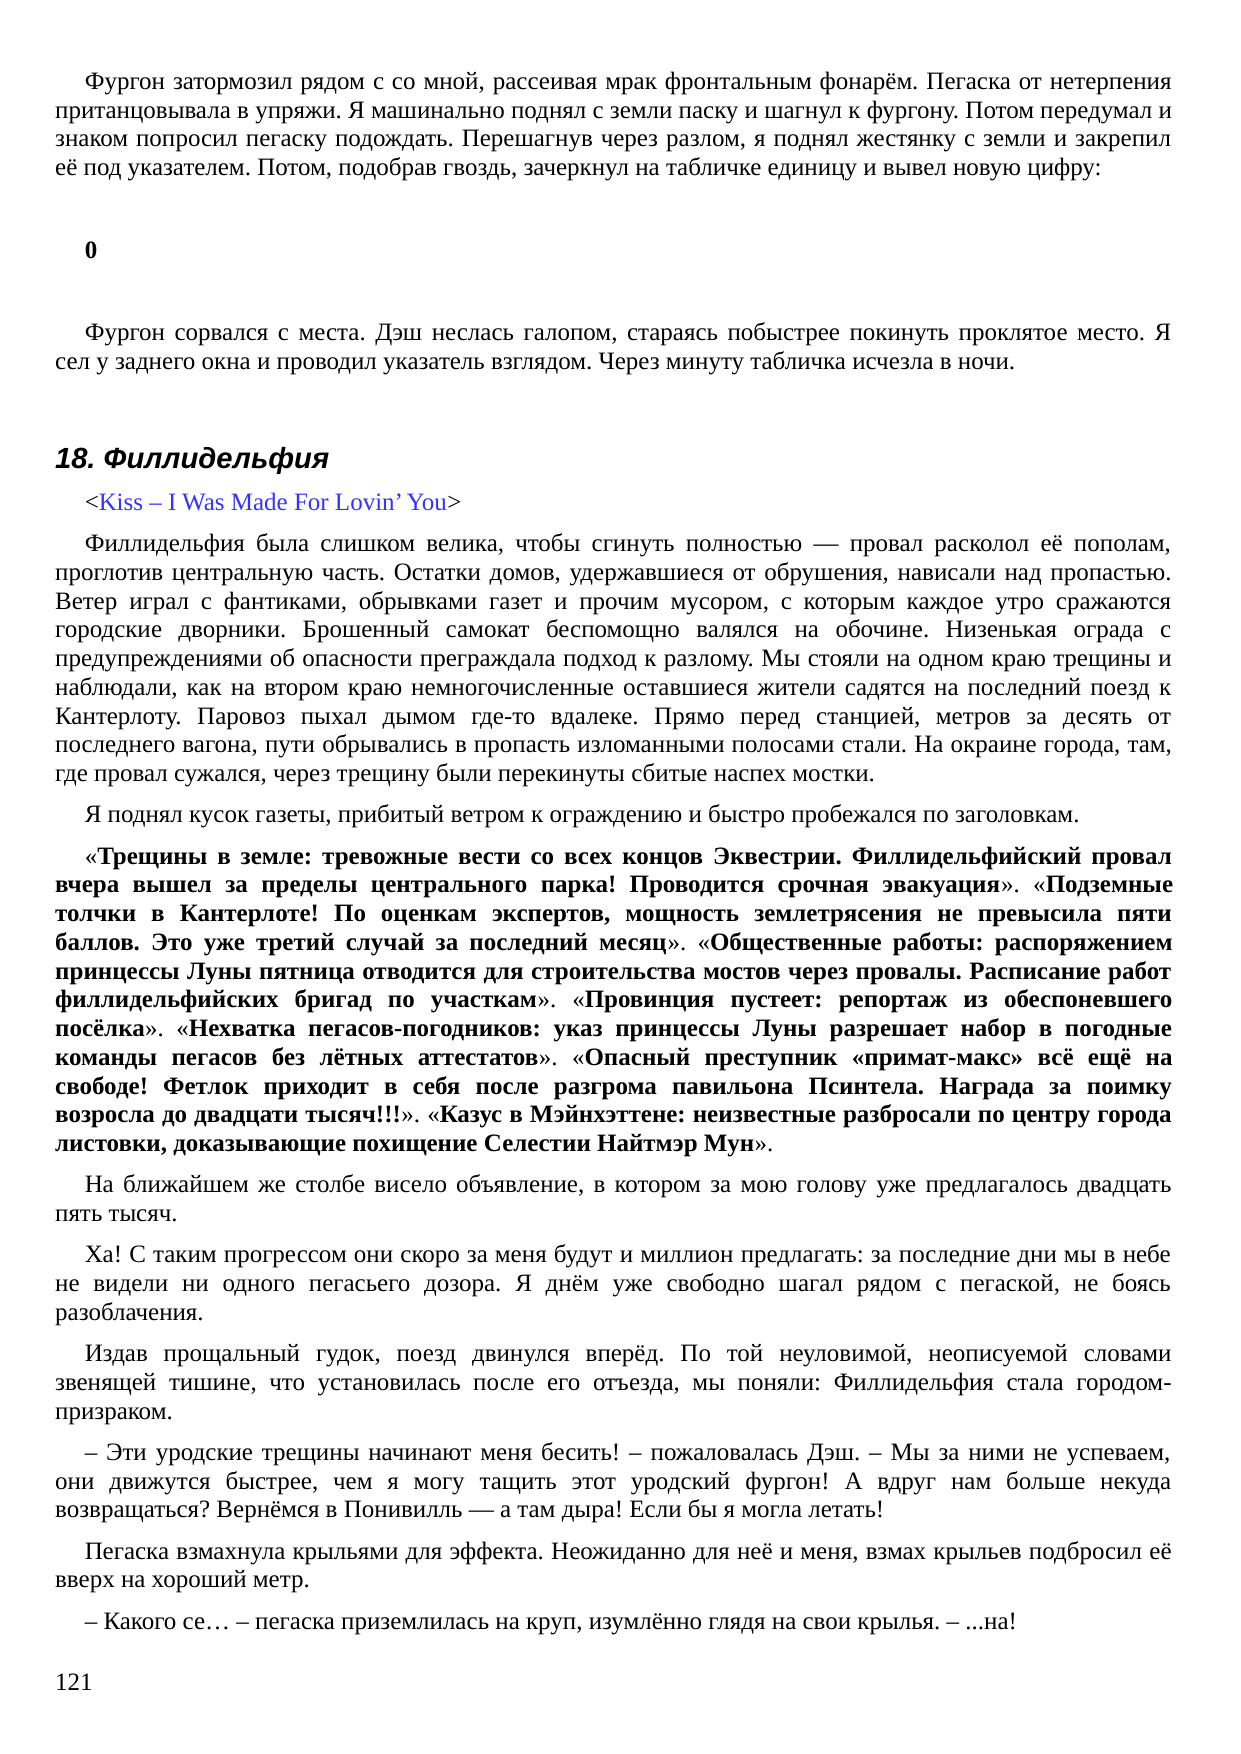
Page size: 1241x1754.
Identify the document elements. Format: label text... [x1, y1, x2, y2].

text – Какого се… – пегаска приземлилась на круп, изумлённо глядя на свои крылья. – ...на! [55, 1606, 1173, 1634]
text «Трещины в земле: тревожные вести со всех концов Эквестрии. Филлидельфийский провал вчера вышел за пределы центрального парка! Проводится срочная эвакуация». «Подземные толчки в Кантерлоте! По оценкам экспертов, мощность землетрясения не превысила пяти баллов. Это уже третий случай за последний месяц». «Общественные работы: распоряжением принцессы Луны пятница отводится для строительства мостов через провалы. Расписание работ филлидельфийских бригад по участкам». «Провинция пустеет: репортаж из обеспоневшего посёлка». «Нехватка пегасов-погодников: указ принцессы Луны разрешает набор в погодные команды пегасов без лётных аттестатов». «Опасный преступник «примат-макс» всё ещё на свободе! Фетлок приходит в себя после разгрома павильона Псинтела. Награда за поимку возросла до двадцати тысяч!!!». «Казус в Мэйнхэттене: неизвестные разбросали по центру города листовки, доказывающие похищение Селестии Найтмэр Мун». [55, 841, 1173, 1157]
text Пегаска взмахнула крыльями для эффекта. Неожиданно для неё и меня, взмах крыльев подбросил её вверх на хороший метр. [55, 1536, 1173, 1593]
text На ближайшем же столбе висело объявление, в котором за мою голову уже предлагалось двадцать пять тысяч. [55, 1169, 1173, 1227]
text – Эти уродские трещины начинают меня бесить! – пожаловалась Дэш. – Мы за ними не успеваем, они движутся быстрее, чем я могу тащить этот уродский фургон! А вдруг нам больше некуда возвращаться? Вернёмся в Понивилль — а там дыра! Если бы я могла летать! [55, 1437, 1173, 1523]
text Фургон сорвался с места. Дэш неслась галопом, стараясь побыстрее покинуть проклятое место. Я сел у заднего окна и проводил указатель взглядом. Через минуту табличка исчезла в ночи. [55, 317, 1173, 375]
text Фургон затормозил рядом с со мной, рассеивая мрак фронтальным фонарём. Пегаска от нетерпения пританцовывала в упряжи. Я машинально поднял с земли паску и шагнул к фургону. Потом передумал и знаком попросил пегаску подождать. Перешагнув через разлом, я поднял жестянку с земли и закрепил её под указателем. Потом, подобрав гвоздь, зачеркнул на табличке единицу и вывел новую цифру: [55, 66, 1173, 181]
text <Kiss – I Was Made For Lovin’ You> [55, 487, 1173, 516]
text Филлидельфия была слишком велика, чтобы сгинуть полностью — провал расколол её пополам, проглотив центральную часть. Остатки домов, удержавшиеся от обрушения, нависали над пропастью. Ветер играл с фантиками, обрывками газет и прочим мусором, с которым каждое утро сражаются городские дворники. Брошенный самокат беспомощно валялся на обочине. Низенькая ограда с предупреждениями об опасности преграждала подход к разлому. Мы стояли на одном краю трещины и наблюдали, как на втором краю немногочисленные оставшиеся жители садятся на последний поезд к Кантерлоту. Паровоз пыхал дымом где-то вдалеке. Прямо перед станцией, метров за десять от последнего вагона, пути обрывались в пропасть изломанными полосами стали. На окраине города, там, где провал сужался, через трещину были перекинуты сбитые наспех мостки. [55, 528, 1173, 787]
text Издав прощальный гудок, поезд двинулся вперёд. По той неуловимой, неописуемой словами звенящей тишине, что установилась после его отъезда, мы поняли: Филлидельфия стала городом-призраком. [55, 1338, 1173, 1424]
subtitle 18. Филлидельфия [55, 441, 1173, 474]
text Ха! С таким прогрессом они скоро за меня будут и миллион предлагать: за последние дни мы в небе не видели ни одного пегасьего дозора. Я днём уже свободно шагал рядом с пегаской, не боясь разоблачения. [55, 1239, 1173, 1326]
text 0 [55, 235, 1173, 263]
text Я поднял кусок газеты, прибитый ветром к ограждению и быстро пробежался по заголовкам. [55, 799, 1173, 828]
